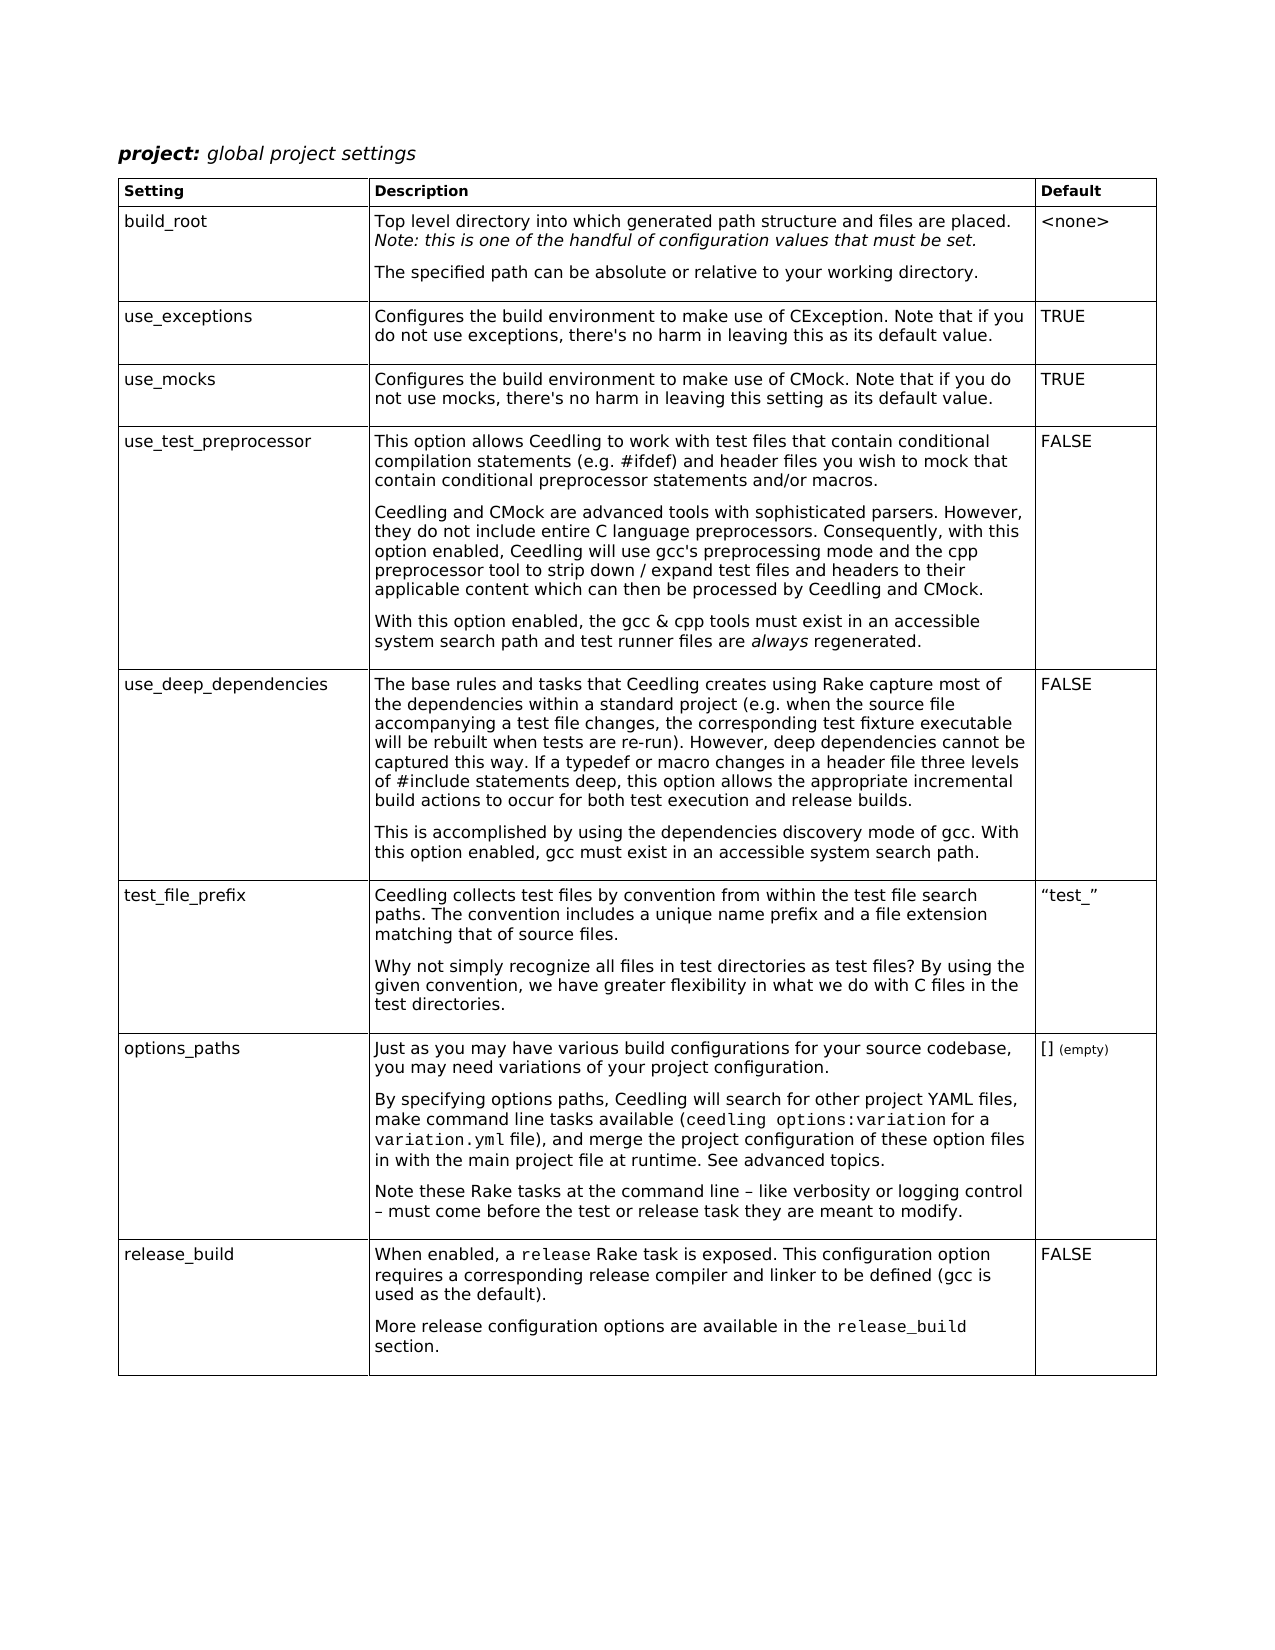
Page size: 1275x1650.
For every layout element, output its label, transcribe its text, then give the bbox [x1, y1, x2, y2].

subtitle project: global project settings [118, 143, 1157, 165]
table_cell TRUE [1036, 365, 1156, 426]
table_cell test_file_prefix [119, 881, 368, 1033]
table_cell FALSE [1036, 670, 1156, 880]
table_cell When enabled, a release Rake task is exposed. This configuration option requires a corresponding release compiler and linker to be defined (gcc is used as the default). More release configuration options are available in the release_build section. [370, 1240, 1035, 1375]
table_cell use_mocks [119, 365, 368, 426]
table_cell build_root [119, 207, 368, 301]
table_cell Configures the build environment to make use of CException. Note that if you do not use exceptions, there's no harm in leaving this as its default value. [370, 302, 1035, 364]
table_cell release_build [119, 1240, 368, 1375]
table_cell Ceedling collects test files by convention from within the test file search paths. The convention includes a unique name prefix and a file extension matching that of source files. Why not simply recognize all files in test directories as test files? By using the given convention, we have greater flexibility in what we do with C files in the test directories. [370, 881, 1035, 1033]
table_cell use_test_preprocessor [119, 427, 368, 669]
table_cell The base rules and tasks that Ceedling creates using Rake capture most of the dependencies within a standard project (e.g. when the source file accompanying a test file changes, the corresponding test fixture executable will be rebuilt when tests are re-run). However, deep dependencies cannot be captured this way. If a typedef or macro changes in a header file three levels of #include statements deep, this option allows the appropriate incremental build actions to occur for both test execution and release builds. This is accomplished by using the dependencies discovery mode of gcc. With this option enabled, gcc must exist in an accessible system search path. [370, 670, 1035, 880]
table_cell “test_” [1036, 881, 1156, 1033]
table_cell This option allows Ceedling to work with test files that contain conditional compilation statements (e.g. #ifdef) and header files you wish to mock that contain conditional preprocessor statements and/or macros. Ceedling and CMock are advanced tools with sophisticated parsers. However, they do not include entire C language preprocessors. Consequently, with this option enabled, Ceedling will use gcc's preprocessing mode and the cpp preprocessor tool to strip down / expand test files and headers to their applicable content which can then be processed by Ceedling and CMock. With this option enabled, the gcc & cpp tools must exist in an accessible system search path and test runner files are always regenerated. [370, 427, 1035, 669]
table_cell Just as you may have various build configurations for your source codebase, you may need variations of your project configuration. By specifying options paths, Ceedling will search for other project YAML files, make command line tasks available (ceedling options:variation for a variation.yml file), and merge the project configuration of these option files in with the main project file at runtime. See advanced topics. Note these Rake tasks at the command line – like verbosity or logging control – must come before the test or release task they are meant to modify. [370, 1034, 1035, 1239]
table_cell options_paths [119, 1034, 368, 1239]
table_cell use_exceptions [119, 302, 368, 364]
table_header Default [1036, 179, 1156, 206]
table_cell Configures the build environment to make use of CMock. Note that if you do not use mocks, there's no harm in leaving this setting as its default value. [370, 365, 1035, 426]
table_cell <none> [1036, 207, 1156, 301]
table_cell TRUE [1036, 302, 1156, 364]
table_cell [] (empty) [1036, 1034, 1156, 1239]
table_cell FALSE [1036, 427, 1156, 669]
table_cell use_deep_dependencies [119, 670, 368, 880]
table_cell Top level directory into which generated path structure and files are placed. Note: this is one of the handful of configuration values that must be set. The specified path can be absolute or relative to your working directory. [370, 207, 1035, 301]
table_header Description [370, 179, 1035, 206]
table_cell FALSE [1036, 1240, 1156, 1375]
table_header Setting [119, 179, 368, 206]
